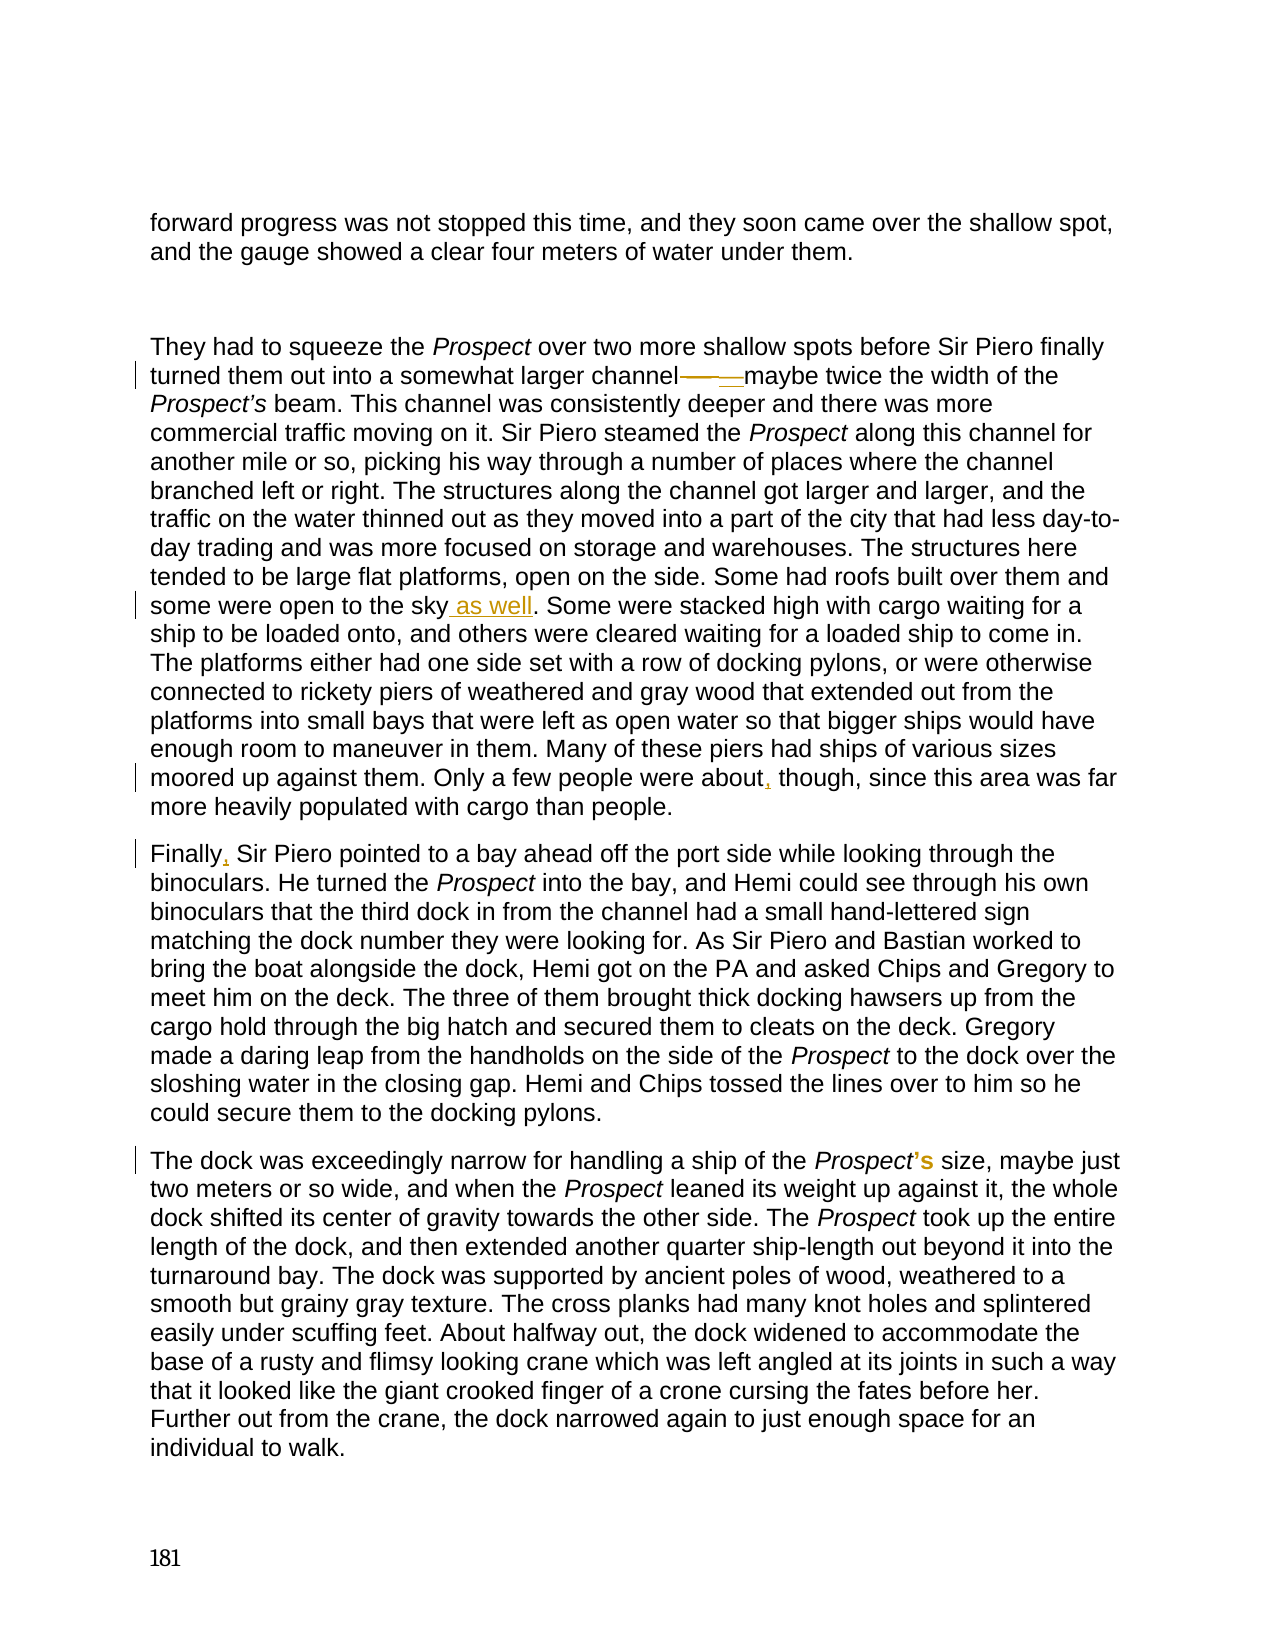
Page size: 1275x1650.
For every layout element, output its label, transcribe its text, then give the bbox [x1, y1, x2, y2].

text Finally, Sir Piero pointed to a bay ahead off the port side while looking through the binoculars. He turned the Prospect into the bay, and Hemi could see through his own binoculars that the third dock in from the channel had a small hand-lettered sign matching the dock number they were looking for. As Sir Piero and Bastian worked to bring the boat alongside the dock, Hemi got on the PA and asked Chips and Gregory to meet him on the deck. The three of them brought thick docking hawsers up from the cargo hold through the big hatch and secured them to cleats on the deck. Gregory made a daring leap from the handholds on the side of the Prospect to the dock over the sloshing water in the closing gap. Hemi and Chips tossed the lines over to him so he could secure them to the docking pylons. [150, 839, 1125, 1127]
text forward progress was not stopped this time, and they soon came over the shallow spot, and the gauge showed a clear four meters of water under them. [150, 208, 1125, 266]
text They had to squeeze the Prospect over two more shallow spots before Sir Piero finally turned them out into a somewhat larger channel—maybe twice the width of the Prospect’s beam. This channel was consistently deeper and there was more commercial traffic moving on it. Sir Piero steamed the Prospect along this channel for another mile or so, picking his way through a number of places where the channel branched left or right. The structures along the channel got larger and larger, and the traffic on the water thinned out as they moved into a part of the city that had less day-to-day trading and was more focused on storage and warehouses. The structures here tended to be large flat platforms, open on the side. Some had roofs built over them and some were open to the sky as well. Some were stacked high with cargo waiting for a ship to be loaded onto, and others were cleared waiting for a loaded ship to come in. The platforms either had one side set with a row of docking pylons, or were otherwise connected to rickety piers of weathered and gray wood that extended out from the platforms into small bays that were left as open water so that bigger ships would have enough room to maneuver in them. Many of these piers had ships of various sizes moored up against them. Only a few people were about, though, since this area was far more heavily populated with cargo than people. [150, 332, 1125, 821]
text The dock was exceedingly narrow for handling a ship of the Prospect’s size, maybe just two meters or so wide, and when the Prospect leaned its weight up against it, the whole dock shifted its center of gravity towards the other side. The Prospect took up the entire length of the dock, and then extended another quarter ship-length out beyond it into the turnaround bay. The dock was supported by ancient poles of wood, weathered to a smooth but grainy gray texture. The cross planks had many knot holes and splintered easily under scuffing feet. About halfway out, the dock widened to accommodate the base of a rusty and flimsy looking crane which was left angled at its joints in such a way that it looked like the giant crooked finger of a crone cursing the fates before her. Further out from the crane, the dock narrowed again to just enough space for an individual to walk. [150, 1146, 1125, 1462]
